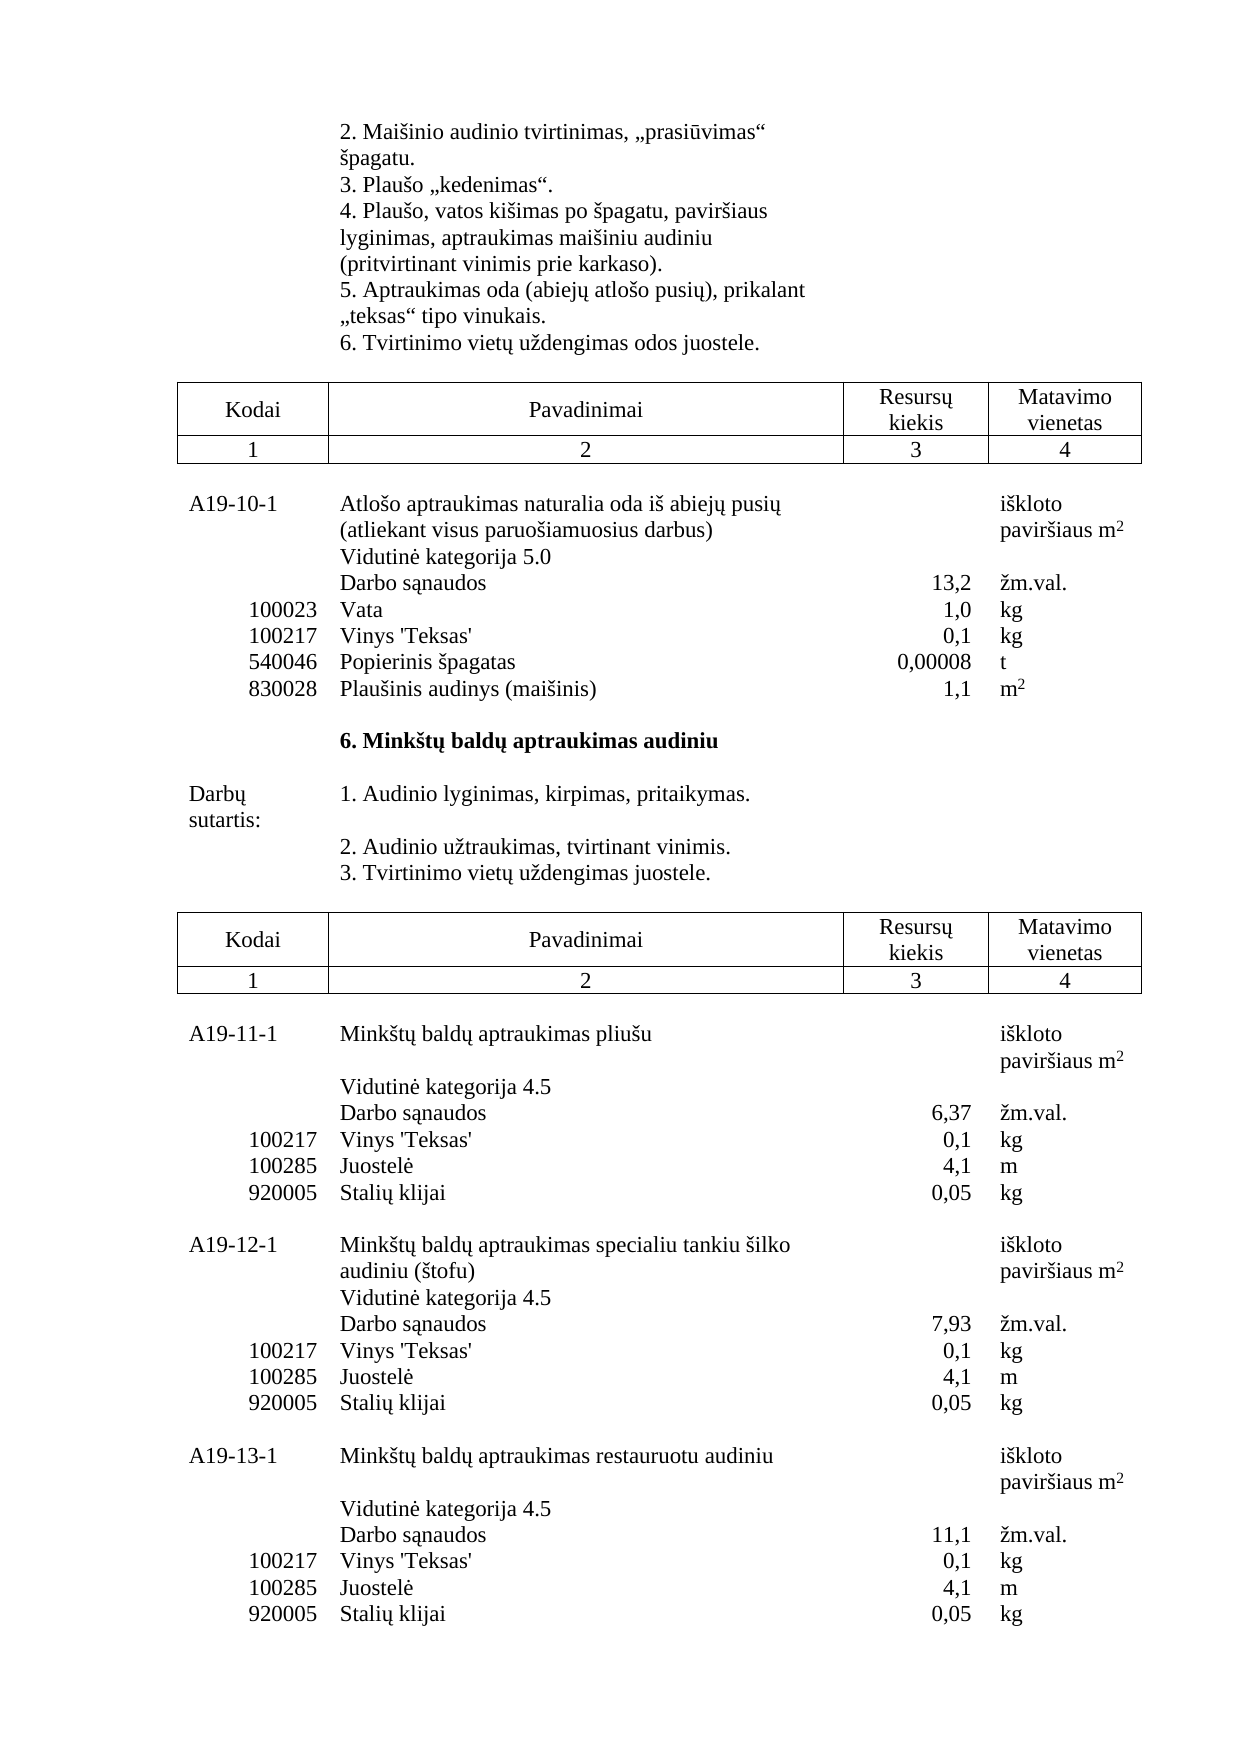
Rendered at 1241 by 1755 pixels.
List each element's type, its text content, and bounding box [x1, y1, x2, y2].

table_cell [177, 728, 328, 754]
table_cell [989, 197, 1141, 276]
table_cell [177, 197, 328, 276]
table_cell Vinys 'Teksas' [328, 1126, 843, 1152]
table_cell Kodai [178, 913, 328, 966]
table_cell [989, 329, 1141, 355]
table_cell 100285 [177, 1574, 328, 1600]
table_cell kg [989, 1600, 1141, 1627]
table_cell 4,1 [843, 1152, 988, 1178]
table_cell Darbo sąnaudos [328, 1310, 843, 1337]
table_cell 6,37 [843, 1100, 988, 1126]
table_cell 11,1 [843, 1521, 988, 1547]
table_cell [843, 171, 988, 197]
table_cell [989, 886, 1141, 912]
table_cell m [989, 1152, 1141, 1178]
table_cell [177, 464, 328, 490]
table_cell [328, 886, 843, 912]
table_cell [177, 754, 328, 780]
table_cell iškloto paviršiaus m2 [989, 1020, 1141, 1073]
table_cell iškloto paviršiaus m2 [989, 490, 1141, 543]
table_cell m2 [989, 675, 1141, 701]
table_cell kg [989, 1337, 1141, 1363]
table_cell [989, 464, 1141, 490]
table_cell 2 [329, 436, 843, 463]
table_cell [328, 754, 843, 780]
table_cell Darbo sąnaudos [328, 1521, 843, 1547]
table_cell Stalių klijai [328, 1179, 843, 1205]
table_cell Matavimo vienetas [989, 383, 1141, 435]
table_cell 100023 [177, 596, 328, 622]
table_cell 100285 [177, 1363, 328, 1389]
table_cell kg [989, 1548, 1141, 1574]
table_cell Resursų kiekis [844, 383, 988, 435]
table_cell 4 [989, 436, 1141, 463]
table_cell A19-10-1 [177, 490, 328, 543]
table_cell [177, 1205, 328, 1231]
table_cell [989, 754, 1141, 780]
table_cell Popierinis špagatas [328, 648, 843, 675]
table_cell [843, 276, 988, 329]
table_cell Pavadinimai [329, 383, 843, 435]
table_cell 920005 [177, 1389, 328, 1416]
table_cell [177, 569, 328, 596]
table_cell Matavimo vienetas [989, 913, 1141, 966]
table_cell 0,05 [843, 1600, 988, 1627]
table_cell 3. Plaušo „kedenimas“. [328, 171, 843, 197]
table_cell iškloto paviršiaus m2 [989, 1442, 1141, 1495]
table_cell 3 [844, 436, 988, 463]
table_cell 1,0 [843, 596, 988, 622]
table_cell Pavadinimai [329, 913, 843, 966]
table_cell 0,05 [843, 1179, 988, 1205]
table_cell [328, 355, 843, 382]
table_cell [843, 355, 988, 382]
table_cell 100217 [177, 1126, 328, 1152]
table_cell 0,1 [843, 622, 988, 648]
table_cell 100217 [177, 1548, 328, 1574]
table_cell [989, 994, 1141, 1020]
table_cell 2 [329, 967, 843, 993]
table_cell 0,1 [843, 1126, 988, 1152]
table_cell Vidutinė kategorija 5.0 [328, 543, 843, 569]
table_cell [989, 276, 1141, 329]
table_cell [989, 355, 1141, 382]
table_cell Juostelė [328, 1363, 843, 1389]
table_cell [843, 197, 988, 276]
table_cell 2. Maišinio audinio tvirtinimas, „prasiūvimas“ špagatu. [328, 118, 843, 171]
table_cell [843, 728, 988, 754]
table_cell 4,1 [843, 1574, 988, 1600]
table_cell žm.val. [989, 1310, 1141, 1337]
table_cell Vinys 'Teksas' [328, 1548, 843, 1574]
table_cell [177, 118, 328, 171]
table_cell 7,93 [843, 1310, 988, 1337]
table_cell [843, 1073, 988, 1099]
table_cell 0,00008 [843, 648, 988, 675]
table_cell [843, 543, 988, 569]
table_cell [177, 1284, 328, 1310]
table_cell 0,1 [843, 1548, 988, 1574]
table_cell [328, 701, 843, 727]
table_cell [328, 1416, 843, 1442]
table_cell [843, 1442, 988, 1495]
table_cell 5. Aptraukimas oda (abiejų atlošo pusių), prikalant „teksas“ tipo vinukais. [328, 276, 843, 329]
table_cell 1. Audinio lyginimas, kirpimas, pritaikymas. [328, 780, 843, 833]
table_cell [989, 543, 1141, 569]
table_cell kg [989, 596, 1141, 622]
table_cell [843, 1020, 988, 1073]
table_cell m [989, 1363, 1141, 1389]
table_cell 540046 [177, 648, 328, 675]
table_cell [843, 701, 988, 727]
table_cell kg [989, 1126, 1141, 1152]
table_cell [177, 1495, 328, 1521]
table_cell Plaušinis audinys (maišinis) [328, 675, 843, 701]
table_cell žm.val. [989, 1100, 1141, 1126]
table_cell Minkštų baldų aptraukimas restauruotu audiniu [328, 1442, 843, 1495]
table_cell [177, 171, 328, 197]
table_cell [843, 464, 988, 490]
table_cell 1 [178, 967, 328, 993]
table_cell 100217 [177, 622, 328, 648]
table_cell Juostelė [328, 1152, 843, 1178]
table_cell [989, 701, 1141, 727]
table_cell [177, 355, 328, 382]
table_cell A19-12-1 [177, 1231, 328, 1284]
table_cell 1,1 [843, 675, 988, 701]
table_cell [328, 1205, 843, 1231]
table_cell Juostelė [328, 1574, 843, 1600]
table_cell 4 [989, 967, 1141, 993]
table_cell [843, 780, 988, 833]
table_cell [843, 490, 988, 543]
table_cell žm.val. [989, 1521, 1141, 1547]
table_cell 3. Tvirtinimo vietų uždengimas juostele. [328, 859, 843, 886]
table_cell [328, 464, 843, 490]
table_cell iškloto paviršiaus m2 [989, 1231, 1141, 1284]
table_cell A19-13-1 [177, 1442, 328, 1495]
table_cell Vidutinė kategorija 4.5 [328, 1073, 843, 1099]
table_cell [177, 701, 328, 727]
table_cell Vata [328, 596, 843, 622]
table_cell [177, 1310, 328, 1337]
table_cell 6. Minkštų baldų aptraukimas audiniu [328, 728, 843, 754]
table_cell A19-11-1 [177, 1020, 328, 1073]
table_cell 2. Audinio užtraukimas, tvirtinant vinimis. [328, 833, 843, 859]
table_cell [843, 1205, 988, 1231]
table_cell [843, 754, 988, 780]
table_cell [177, 1416, 328, 1442]
table_cell [177, 833, 328, 859]
table_cell [328, 994, 843, 1020]
table_cell kg [989, 622, 1141, 648]
table_cell 830028 [177, 675, 328, 701]
table_cell [177, 543, 328, 569]
table_cell [843, 994, 988, 1020]
table_cell [989, 1284, 1141, 1310]
table_cell [843, 1495, 988, 1521]
table_cell Atlošo aptraukimas naturalia oda iš abiejų pusių (atliekant visus paruošiamuosius darbus) [328, 490, 843, 543]
table_cell [177, 994, 328, 1020]
table_cell 4. Plaušo, vatos kišimas po špagatu, paviršiaus lyginimas, aptraukimas maišiniu audiniu (pritvirtinant vinimis prie karkaso). [328, 197, 843, 276]
table_cell Darbų sutartis: [177, 780, 328, 833]
table_cell 4,1 [843, 1363, 988, 1389]
table_cell [843, 1416, 988, 1442]
table_cell 6. Tvirtinimo vietų uždengimas odos juostele. [328, 329, 843, 355]
table_cell [989, 1495, 1141, 1521]
table_cell Minkštų baldų aptraukimas specialiu tankiu šilko audiniu (štofu) [328, 1231, 843, 1284]
table_cell [177, 1100, 328, 1126]
table_cell [989, 833, 1141, 859]
table_cell Vidutinė kategorija 4.5 [328, 1495, 843, 1521]
table_cell [989, 780, 1141, 833]
table_cell Darbo sąnaudos [328, 569, 843, 596]
table_cell [177, 1521, 328, 1547]
table_cell [843, 833, 988, 859]
table_cell t [989, 648, 1141, 675]
table_cell [989, 171, 1141, 197]
table_cell Minkštų baldų aptraukimas pliušu [328, 1020, 843, 1073]
table_cell [177, 276, 328, 329]
table_cell 3 [844, 967, 988, 993]
table_cell [843, 118, 988, 171]
table_cell [843, 859, 988, 886]
table_cell [843, 329, 988, 355]
table_cell Darbo sąnaudos [328, 1100, 843, 1126]
table_cell kg [989, 1179, 1141, 1205]
table_cell žm.val. [989, 569, 1141, 596]
table_cell [989, 1073, 1141, 1099]
table_cell 100285 [177, 1152, 328, 1178]
table_cell Vinys 'Teksas' [328, 1337, 843, 1363]
table_cell 920005 [177, 1179, 328, 1205]
table_cell [989, 1416, 1141, 1442]
table_cell [989, 859, 1141, 886]
table_cell [843, 1231, 988, 1284]
table_cell Vinys 'Teksas' [328, 622, 843, 648]
table_cell [177, 886, 328, 912]
table_cell 920005 [177, 1600, 328, 1627]
table_cell [843, 886, 988, 912]
table_cell [989, 118, 1141, 171]
table_cell [843, 1284, 988, 1310]
table_cell Vidutinė kategorija 4.5 [328, 1284, 843, 1310]
table_cell Resursų kiekis [844, 913, 988, 966]
table_cell [989, 728, 1141, 754]
table_cell kg [989, 1389, 1141, 1416]
table_cell 0,1 [843, 1337, 988, 1363]
table_cell [177, 859, 328, 886]
table_cell Stalių klijai [328, 1389, 843, 1416]
table_cell Stalių klijai [328, 1600, 843, 1627]
table_cell [177, 1073, 328, 1099]
table_cell 1 [178, 436, 328, 463]
table_cell 13,2 [843, 569, 988, 596]
table_cell 100217 [177, 1337, 328, 1363]
table_cell [177, 329, 328, 355]
table_cell Kodai [178, 383, 328, 435]
table_cell 0,05 [843, 1389, 988, 1416]
table_cell [989, 1205, 1141, 1231]
table_cell m [989, 1574, 1141, 1600]
